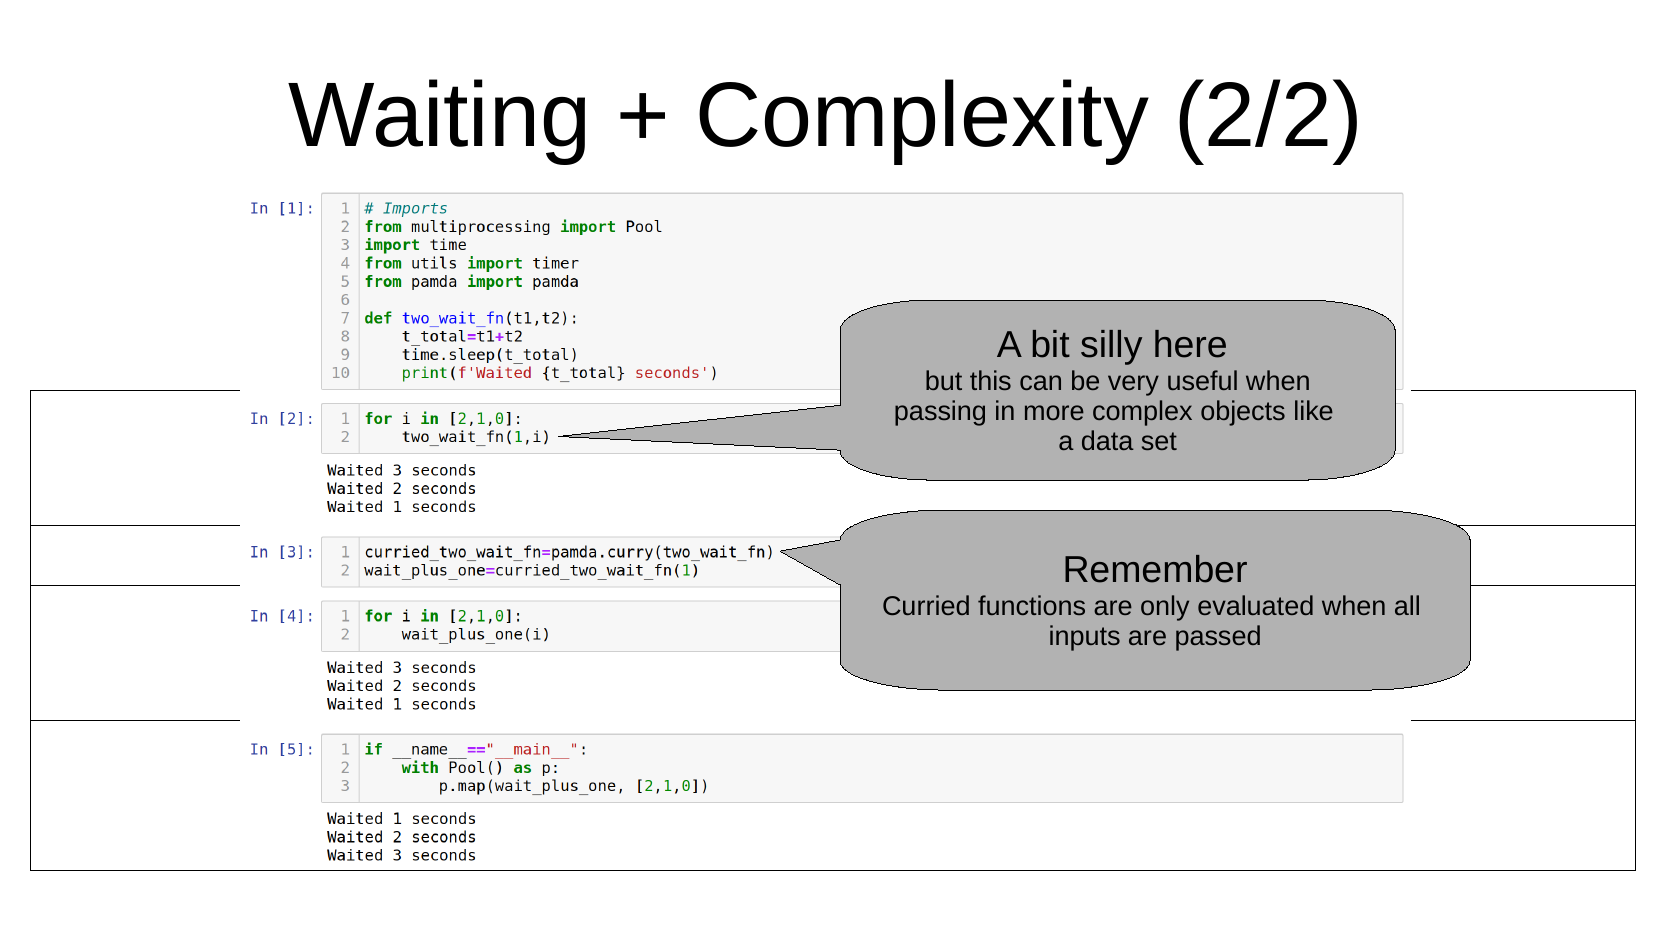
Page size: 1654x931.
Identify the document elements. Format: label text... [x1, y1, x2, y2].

text_box [1411, 390, 1636, 871]
text_box Remember Curried functions are only evaluated when all inputs are passed [780, 510, 1471, 691]
picture [240, 179, 1411, 871]
title Waiting + Complexity (2/2) [82, 37, 1571, 193]
text_box [30, 390, 240, 871]
text_box A bit silly here but this can be very useful when passing in more complex objects like a data set [558, 300, 1396, 481]
